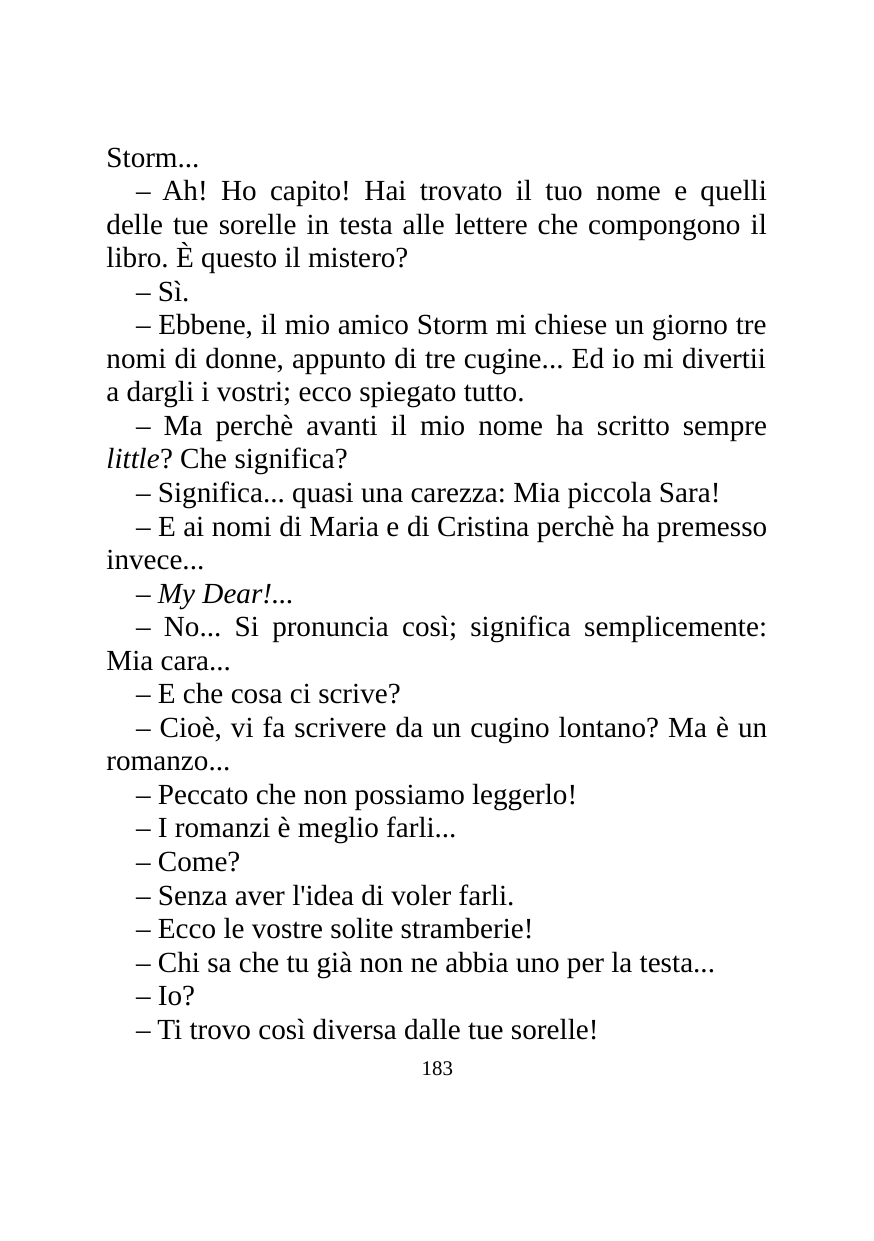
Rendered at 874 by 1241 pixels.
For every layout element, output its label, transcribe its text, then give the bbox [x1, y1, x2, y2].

text – Come? [106, 844, 768, 878]
text – Io? [106, 978, 768, 1012]
text – I romanzi è meglio farli... [106, 811, 768, 844]
text Storm... [106, 140, 768, 173]
text – Ti trovo così diversa dalle tue sorelle! [106, 1012, 768, 1045]
text – Senza aver l'idea di voler farli. [106, 878, 768, 911]
text – Peccato che non possiamo leggerlo! [106, 777, 768, 811]
text – Ah! Ho capito! Hai trovato il tuo nome e quelli delle tue sorelle in testa alle lettere che compongono il libro. È questo il mistero? [106, 173, 768, 274]
text – Sì. [106, 274, 768, 307]
text – E che cosa ci scrive? [106, 676, 768, 710]
text – No... Si pronuncia così; significa semplicemente: Mia cara... [106, 609, 768, 676]
text – My Dear!... [106, 576, 768, 609]
text – Cioè, vi fa scrivere da un cugino lontano? Ma è un romanzo... [106, 710, 768, 777]
text – Significa... quasi una carezza: Mia piccola Sara! [106, 475, 768, 509]
text – Ecco le vostre solite stramberie! [106, 911, 768, 945]
text – Ma perchè avanti il mio nome ha scritto sempre little? Che significa? [106, 408, 768, 475]
text – E ai nomi di Maria e di Cristina perchè ha premesso invece... [106, 509, 768, 576]
text – Ebbene, il mio amico Storm mi chiese un giorno tre nomi di donne, appunto di tre cugine... Ed io mi divertii a dargli i vostri; ecco spiegato tutto. [106, 307, 768, 408]
text – Chi sa che tu già non ne abbia uno per la testa... [106, 945, 768, 978]
